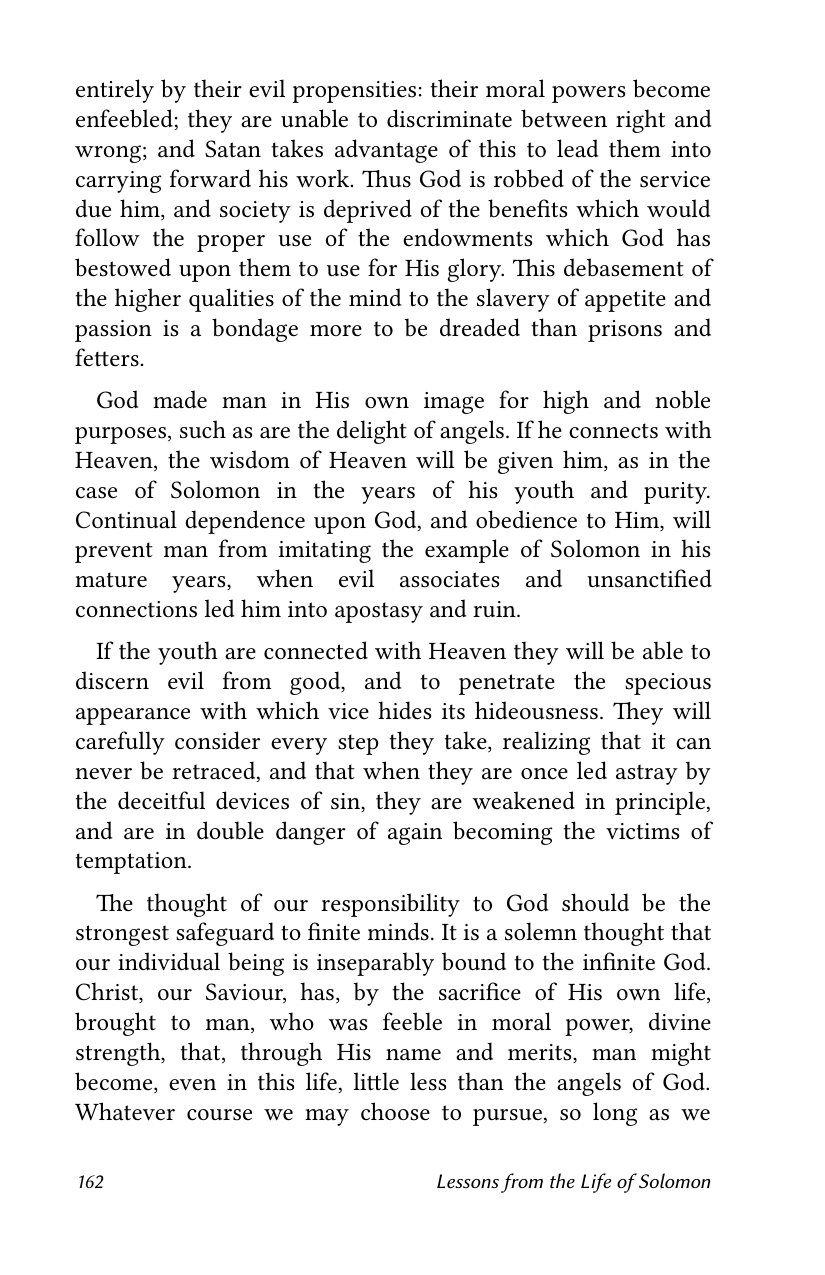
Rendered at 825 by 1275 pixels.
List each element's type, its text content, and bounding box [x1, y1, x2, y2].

text The thought of our responsibility to God should be the strongest safeguard to finite minds. It is a solemn thought that our individual being is inseparably bound to the infinite God. Christ, our Saviour, has, by the sacrifice of His own life, brought to man, who was feeble in moral power, divine strength, that, through His name and merits, man might become, even in this life, little less than the angels of God. Whatever course we may choose to pursue, so long as we [75, 888, 712, 1126]
text If the youth are connected with Heaven they will be able to discern evil from good, and to penetrate the specious appearance with which vice hides its hideousness. They will carefully consider every step they take, realizing that it can never be retraced, and that when they are once led astray by the deceitful devices of sin, they are weakened in principle, and are in double danger of again becoming the victims of temptation. [75, 637, 712, 875]
text God made man in His own image for high and noble purposes, such as are the delight of angels. If he connects with Heaven, the wisdom of Heaven will be given him, as in the case of Solomon in the years of his youth and purity. Continual dependence upon God, and obedience to Him, will prevent man from imitating the example of Solomon in his mature years, when evil associates and unsanctified connections led him into apostasy and ruin. [75, 386, 712, 624]
text entirely by their evil propensities: their moral powers become enfeebled; they are unable to discriminate between right and wrong; and Satan takes advantage of this to lead them into carrying forward his work. Thus God is robbed of the service due him, and society is deprived of the benefits which would follow the proper use of the endowments which God has bestowed upon them to use for His glory. This debasement of the higher qualities of the mind to the slavery of appetite and passion is a bondage more to be dreaded than prisons and fetters. [75, 75, 712, 373]
